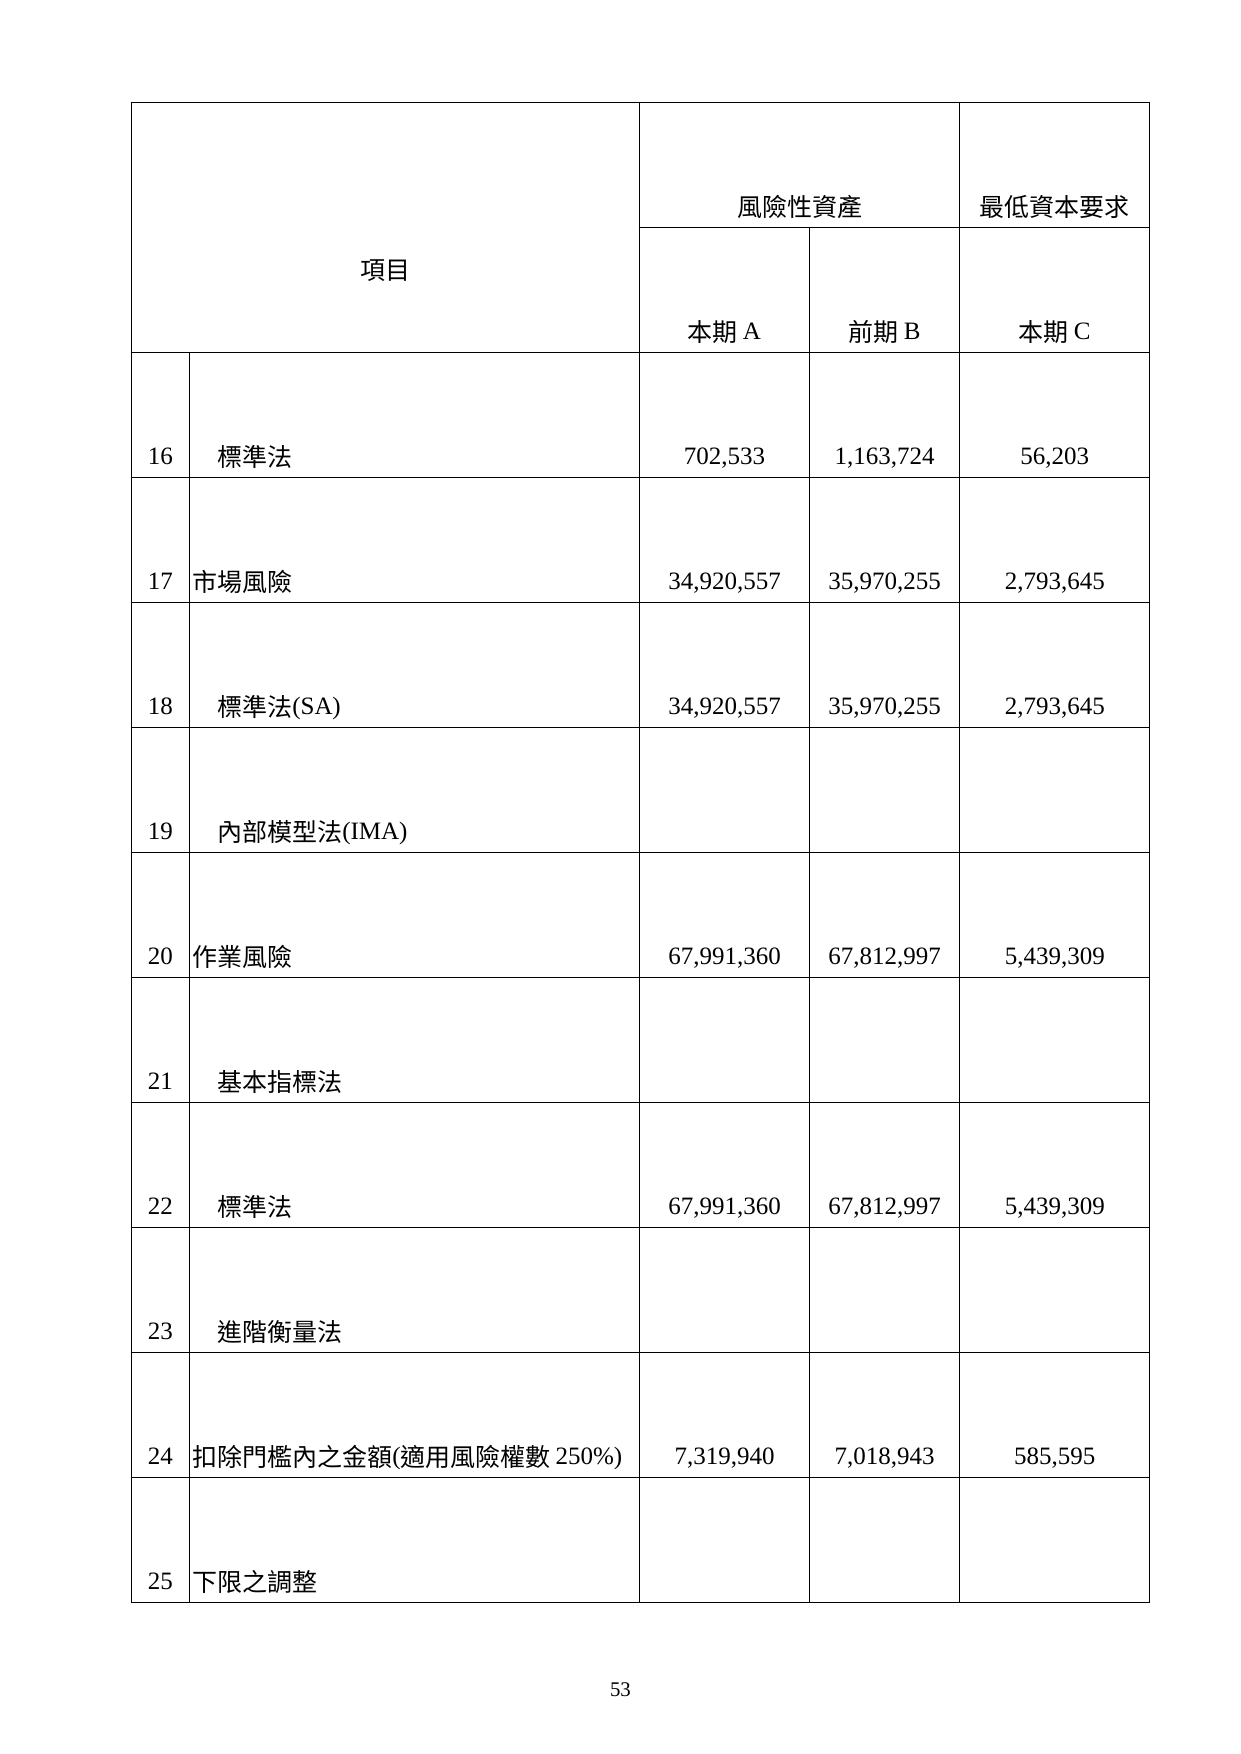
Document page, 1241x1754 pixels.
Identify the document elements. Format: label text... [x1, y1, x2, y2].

table_cell [960, 728, 1149, 852]
table_cell 7,319,940 [640, 1353, 809, 1477]
table_cell [640, 978, 809, 1102]
table_cell [640, 1228, 809, 1352]
table_cell 2,793,645 [960, 603, 1149, 727]
table_cell 67,991,360 [640, 1103, 809, 1227]
table_cell [640, 728, 809, 852]
table_cell 5,439,309 [960, 853, 1149, 977]
table_cell 下限之調整 [190, 1478, 639, 1602]
table_cell 前期B [810, 228, 959, 352]
table_cell 進階衡量法 [190, 1228, 639, 1352]
table_cell 21 [132, 978, 189, 1102]
table_cell 20 [132, 853, 189, 977]
table_cell [810, 1228, 959, 1352]
table_cell 基本指標法 [190, 978, 639, 1102]
table_cell 19 [132, 728, 189, 852]
table_cell 585,595 [960, 1353, 1149, 1477]
table_cell 作業風險 [190, 853, 639, 977]
table_cell [960, 1478, 1149, 1602]
table_header 風險性資產 [640, 103, 959, 227]
table_cell 702,533 [640, 353, 809, 477]
table_cell 24 [132, 1353, 189, 1477]
table_cell [640, 1478, 809, 1602]
table_cell 市場風險 [190, 478, 639, 602]
table_cell 扣除門檻內之金額(適用風險權數250%) [190, 1353, 639, 1477]
table_header 項目 [132, 103, 639, 352]
table_cell 23 [132, 1228, 189, 1352]
table_cell [960, 978, 1149, 1102]
table_cell 5,439,309 [960, 1103, 1149, 1227]
table_cell 16 [132, 353, 189, 477]
table_cell 18 [132, 603, 189, 727]
table_cell 標準法 [190, 353, 639, 477]
table_cell 35,970,255 [810, 478, 959, 602]
table_cell 67,812,997 [810, 853, 959, 977]
table_cell 17 [132, 478, 189, 602]
table_header 最低資本要求 [960, 103, 1149, 227]
table_cell 35,970,255 [810, 603, 959, 727]
table_cell 標準法 [190, 1103, 639, 1227]
table_cell 67,991,360 [640, 853, 809, 977]
table_cell [810, 978, 959, 1102]
table_cell 2,793,645 [960, 478, 1149, 602]
table_cell [810, 728, 959, 852]
table_cell 本期C [960, 228, 1149, 352]
table_cell 34,920,557 [640, 478, 809, 602]
table_cell 1,163,724 [810, 353, 959, 477]
table_cell 內部模型法(IMA) [190, 728, 639, 852]
table_cell 56,203 [960, 353, 1149, 477]
table_cell 67,812,997 [810, 1103, 959, 1227]
table_cell [960, 1228, 1149, 1352]
table_cell 25 [132, 1478, 189, 1602]
table_cell 34,920,557 [640, 603, 809, 727]
table_cell 標準法(SA) [190, 603, 639, 727]
table_cell [810, 1478, 959, 1602]
table_cell 7,018,943 [810, 1353, 959, 1477]
table_cell 22 [132, 1103, 189, 1227]
table_cell 本期A [640, 228, 809, 352]
